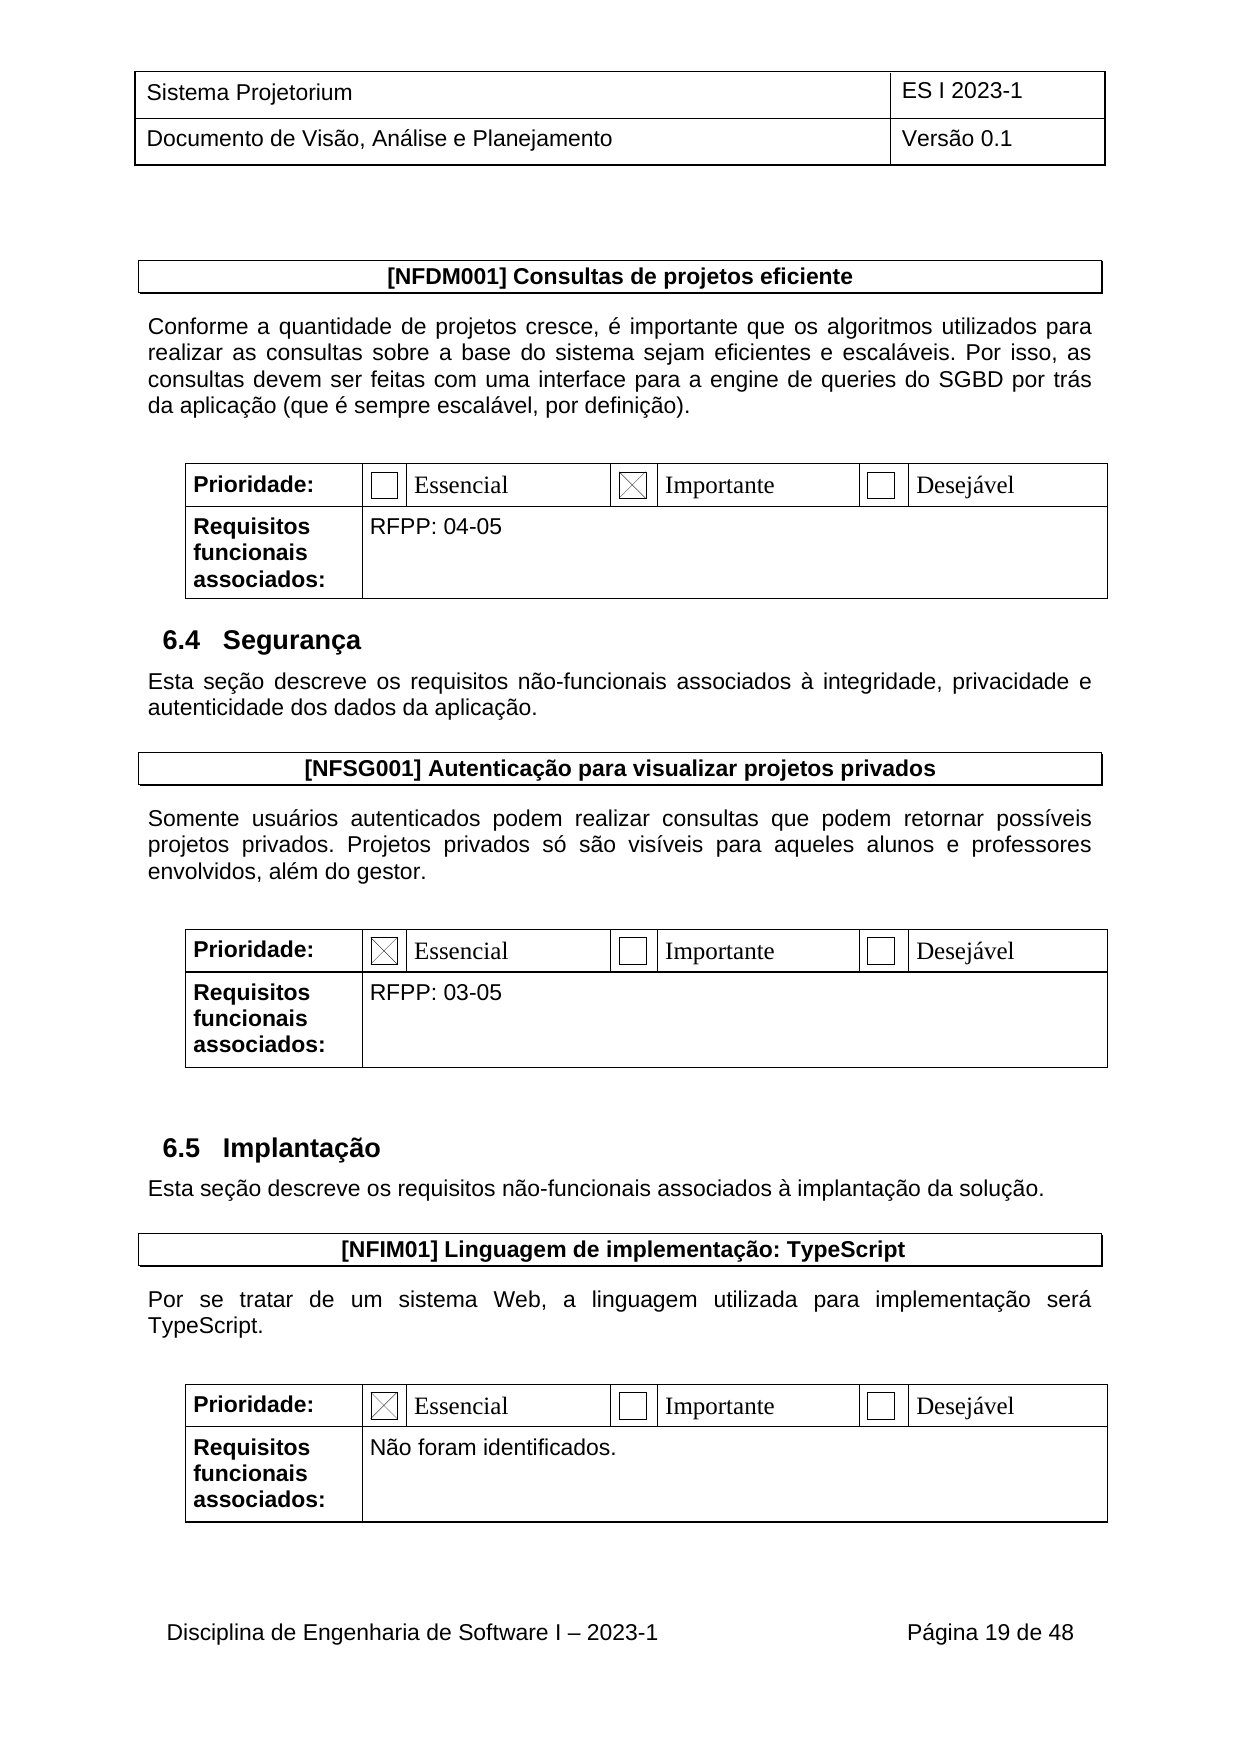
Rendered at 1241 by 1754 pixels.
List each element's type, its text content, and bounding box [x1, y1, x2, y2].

table_header Prioridade: [186, 464, 362, 506]
table_header [363, 464, 406, 506]
text [NFSG001] Autenticação para visualizar projetos privados [139, 753, 1101, 784]
table_header Importante [658, 464, 859, 506]
text [NFIM01] Linguagem de implementação: TypeScript [139, 1234, 1101, 1265]
table_header Importante [658, 1385, 859, 1426]
table_cell Requisitos funcionais associados: [186, 1427, 362, 1521]
text Somente usuários autenticados podem realizar consultas que podem retornar possíveis projetos privados. Projetos privados só são visíveis para aqueles alunos e professores envolvidos, além do gestor. [148, 805, 1092, 884]
text [NFDM001] Consultas de projetos eficiente [139, 261, 1101, 292]
text Esta seção descreve os requisitos não-funcionais associados à integridade, privacidade e autenticidade dos dados da aplicação. [148, 668, 1092, 721]
table_header [860, 930, 908, 971]
text Por se tratar de um sistema Web, a linguagem utilizada para implementação será TypeScript. [148, 1286, 1092, 1339]
table_header [860, 1385, 908, 1426]
table_cell Requisitos funcionais associados: [186, 507, 362, 598]
text Conforme a quantidade de projetos cresce, é importante que os algoritmos utilizados para realizar as consultas sobre a base do sistema sejam eficientes e escaláveis. Por isso, as consultas devem ser feitas com uma interface para a engine de queries do SGBD por trás da aplicação (que é sempre escalável, por definição). [148, 313, 1092, 418]
table_cell Requisitos funcionais associados: [186, 973, 362, 1067]
text Esta seção descreve os requisitos não-funcionais associados à implantação da solução. [148, 1175, 1092, 1202]
table_header Essencial [407, 464, 610, 506]
table_header Essencial [407, 1385, 610, 1426]
table_header Prioridade: [186, 1385, 362, 1426]
table_cell RFPP: 03-05 [363, 973, 1107, 1067]
table_header [860, 464, 908, 506]
table_header [363, 930, 406, 971]
subtitle Implantação [162, 1132, 1092, 1163]
table_header Desejável [909, 1385, 1107, 1426]
table_header Importante [658, 930, 859, 971]
table_header [611, 464, 657, 506]
table_header Essencial [407, 930, 610, 971]
table_header [363, 1385, 406, 1426]
table_header Desejável [909, 930, 1107, 971]
table_header Desejável [909, 464, 1107, 506]
table_cell RFPP: 04-05 [363, 507, 1107, 598]
table_cell Não foram identificados. [363, 1427, 1107, 1521]
table_header [611, 930, 657, 971]
table_header [611, 1385, 657, 1426]
table_header Prioridade: [186, 930, 362, 971]
subtitle Segurança [162, 624, 1092, 656]
